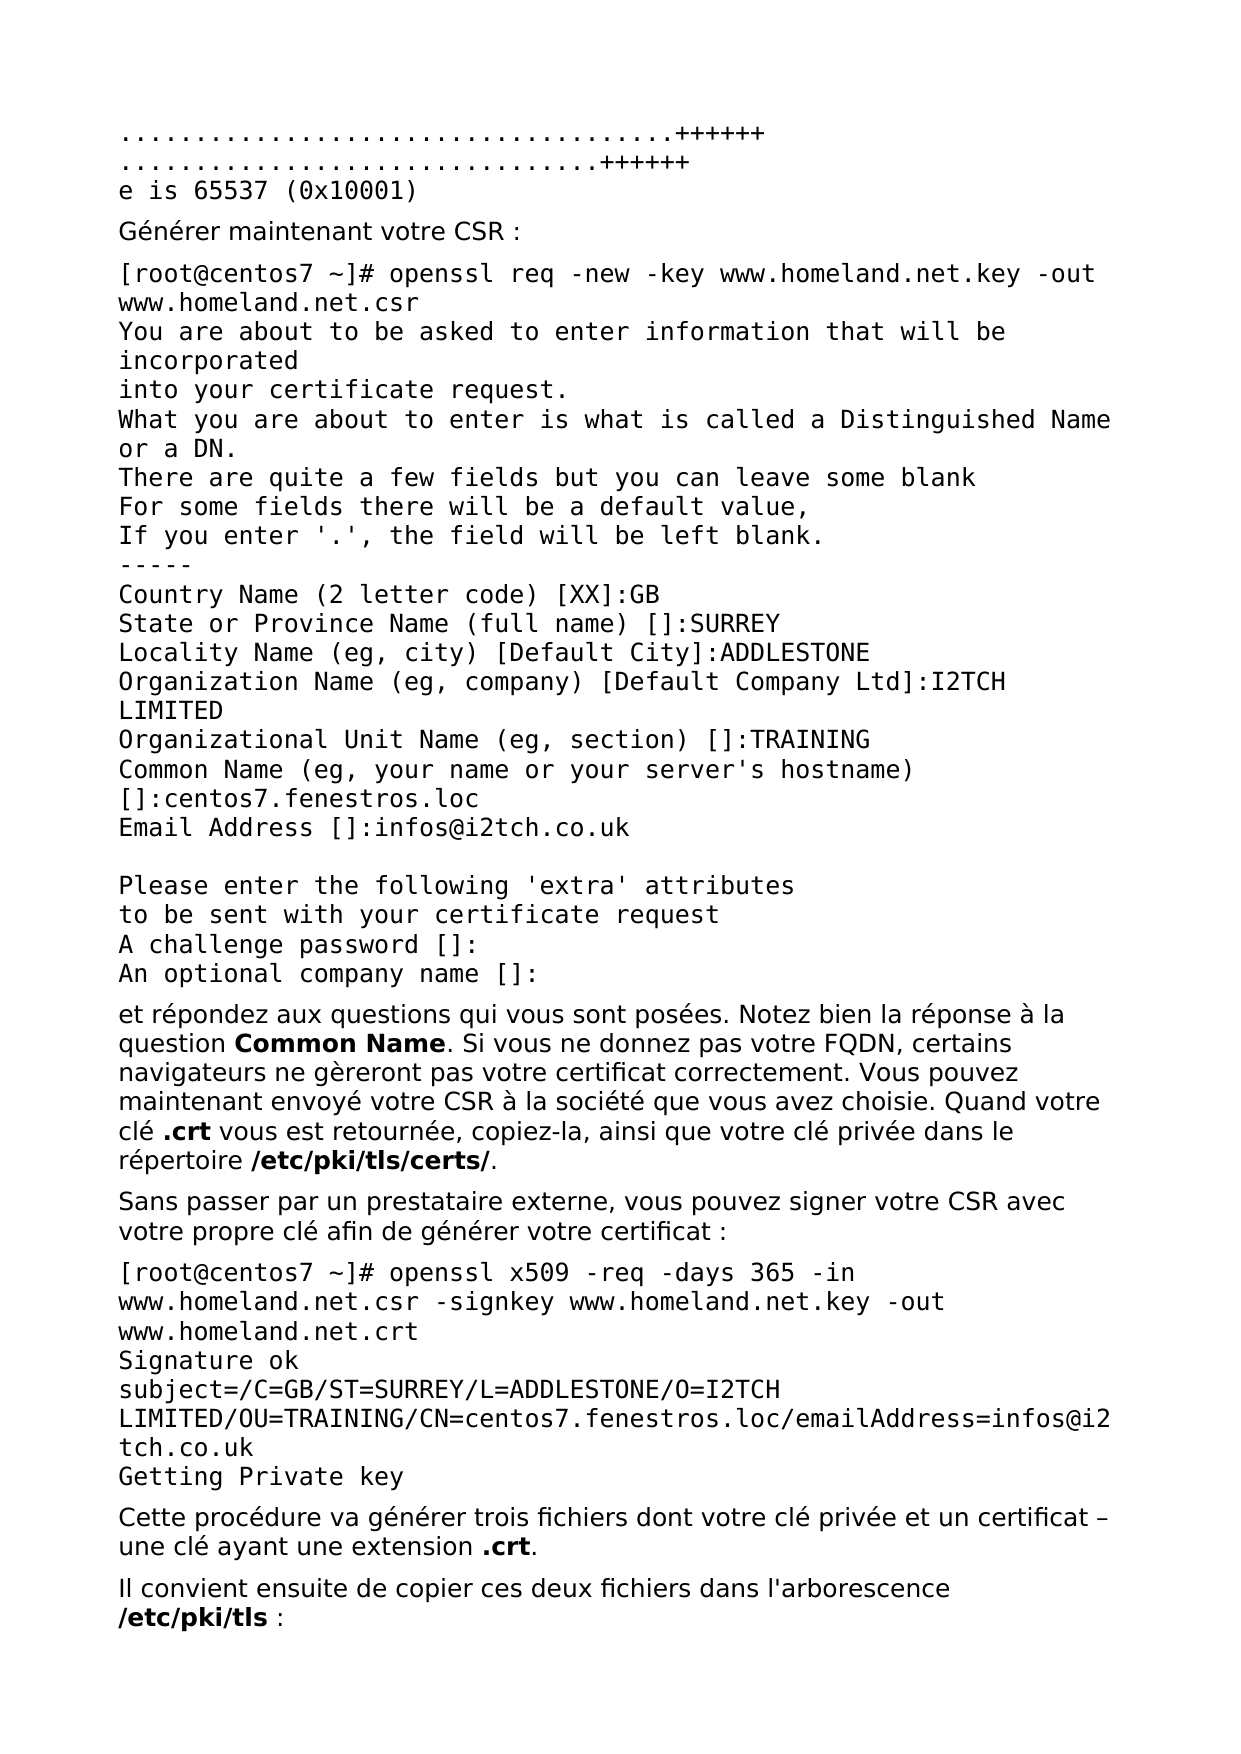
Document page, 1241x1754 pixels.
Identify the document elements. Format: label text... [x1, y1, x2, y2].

text Sans passer par un prestataire externe, vous pouvez signer votre CSR avec votre propre clé afin de générer votre certificat : [118, 1187, 1122, 1246]
text Générer maintenant votre CSR : [118, 217, 1122, 247]
text [root@centos7 ~]# openssl x509 -req -days 365 -in www.homeland.net.csr -signkey www.homeland.net.key -out www.homeland.net.crt Signature ok subject=/C=GB/ST=SURREY/L=ADDLESTONE/O=I2TCH LIMITED/OU=TRAINING/CN=centos7.fenestros.loc/emailAddress=infos@i2tch.co.uk Getting Private key [118, 1258, 1122, 1492]
text Cette procédure va générer trois fichiers dont votre clé privée et un certificat – une clé ayant une extension .crt. [118, 1503, 1122, 1562]
text [root@centos7 ~]# openssl req -new -key www.homeland.net.key -out www.homeland.net.csr You are about to be asked to enter information that will be incorporated into your certificate request. What you are about to enter is what is called a Distinguished Name or a DN. There are quite a few fields but you can leave some blank For some fields there will be a default value, If you enter '.', the field will be left blank. ----- Country Name (2 letter code) [XX]:GB State or Province Name (full name) []:SURREY Locality Name (eg, city) [Default City]:ADDLESTONE Organization Name (eg, company) [Default Company Ltd]:I2TCH LIMITED Organizational Unit Name (eg, section) []:TRAINING Common Name (eg, your name or your server's hostname) []:centos7.fenestros.loc Email Address []:infos@i2tch.co.uk Please enter the following 'extra' attributes to be sent with your certificate request A challenge password []: An optional company name []: [118, 259, 1122, 988]
text et répondez aux questions qui vous sont posées. Notez bien la réponse à la question Common Name. Si vous ne donnez pas votre FQDN, certains navigateurs ne gèreront pas votre certificat correctement. Vous pouvez maintenant envoyé votre CSR à la société que vous avez choisie. Quand votre clé .crt vous est retournée, copiez-la, ainsi que votre clé privée dans le répertoire /etc/pki/tls/certs/. [118, 1000, 1122, 1175]
text .....................................++++++ ................................++++++ e is 65537 (0x10001) [118, 118, 1122, 206]
text Il convient ensuite de copier ces deux fichiers dans l'arborescence /etc/pki/tls : [118, 1574, 1122, 1633]
